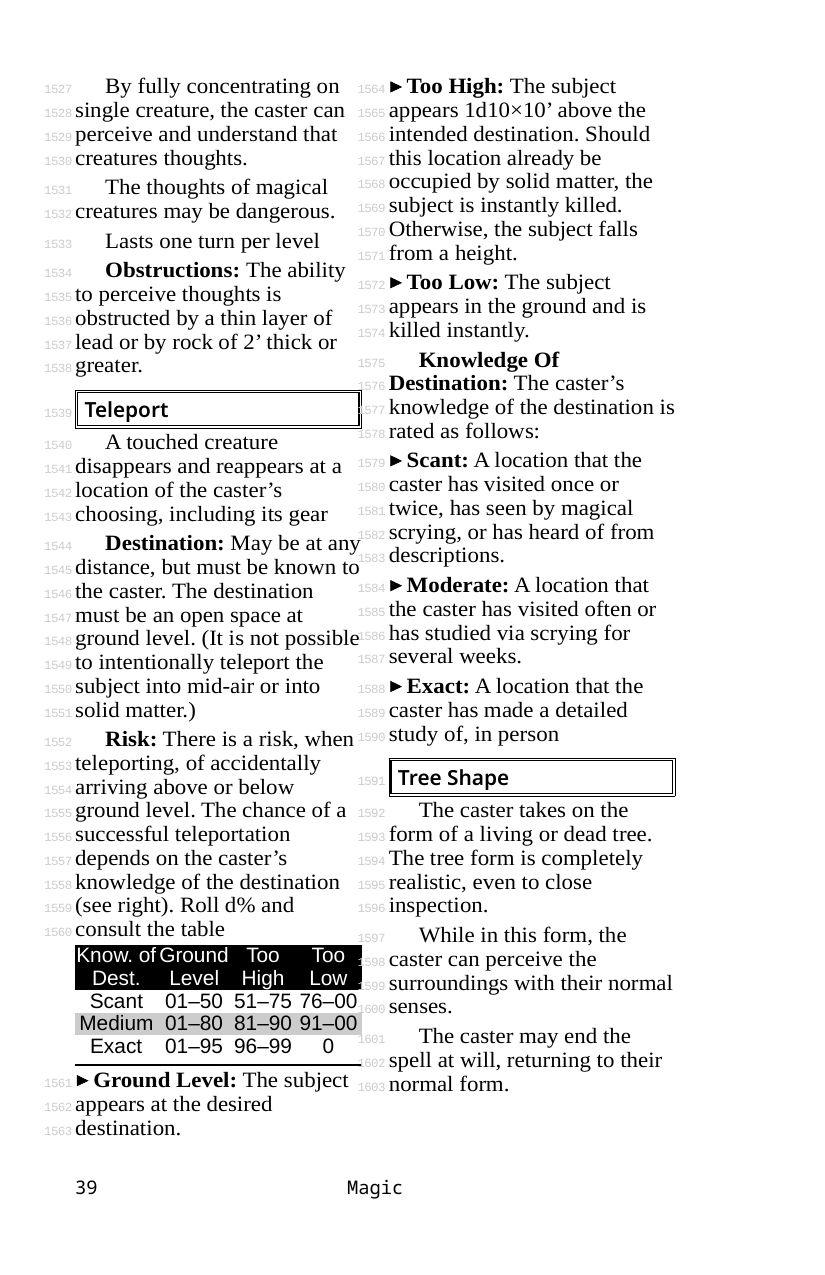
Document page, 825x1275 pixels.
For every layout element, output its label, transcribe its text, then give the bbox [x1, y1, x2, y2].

list Too low: The subject appears in the ground and is killed instantly. [388, 271, 675, 342]
list Too high: The subject appears 1d10×10’ above the intended destination. Should this location already be occupied by solid matter, the subject is instantly killed. Otherwise, the subject falls from a height. [388, 75, 675, 265]
table_cell 0 [295, 1035, 362, 1064]
subtitle Teleport [78, 393, 358, 425]
text Obstructions: The ability to perceive thoughts is obstructed by a thin layer of lead or by rock of 2’ thick or greater. [75, 259, 362, 378]
table_header Ground Level [157, 945, 231, 990]
text The thoughts of magical creatures may be dangerous. [75, 176, 362, 223]
table_cell 81–90 [231, 1013, 295, 1035]
subtitle Tree Shape [392, 761, 672, 793]
table_cell Medium [75, 1013, 157, 1035]
table_cell 76–00 [295, 990, 362, 1013]
table_cell 01–95 [157, 1035, 231, 1064]
table_cell 96–99 [231, 1035, 295, 1064]
table_cell Scant [75, 990, 157, 1013]
list Exact: A location that the caster has made a detailed study of, in person [388, 675, 675, 746]
text The caster takes on the form of a living or dead tree. The tree form is completely realistic, even to close inspection. [388, 799, 675, 918]
table_cell 01–50 [157, 990, 231, 1013]
list Scant: A location that the caster has visited once or twice, has seen by magical scrying, or has heard of from descriptions. [388, 449, 675, 568]
text A touched creature disappears and reappears at a location of the caster’s choosing, including its gear [75, 431, 362, 526]
text Destination: May be at any distance, but must be known to the caster. The destination must be an open space at ground level. (It is not possible to intentionally teleport the subject into mid-air or into solid matter.) [75, 532, 362, 722]
table_header Too Low [295, 945, 362, 990]
table_cell 91–00 [295, 1013, 362, 1035]
text Knowledge of destination: The caster’s knowledge of the destination is rated as follows: [388, 348, 675, 443]
text The caster may end the spell at will, returning to their normal form. [388, 1025, 675, 1096]
text By fully concentrating on single creature, the caster can perceive and understand that creatures thoughts. [75, 75, 362, 170]
table_header Too High [231, 945, 295, 990]
table_cell 51–75 [231, 990, 295, 1013]
text While in this form, the caster can perceive the surroundings with their normal senses. [388, 924, 675, 1019]
table_header Know. of Dest. [75, 945, 157, 990]
table_cell 01–80 [157, 1013, 231, 1035]
text Risk: There is a risk, when teleporting, of accidentally arriving above or below ground level. The chance of a successful teleportation depends on the caster’s knowledge of the destination (see right). Roll d% and consult the table [75, 728, 362, 941]
list Moderate: A location that the caster has visited often or has studied via scrying for several weeks. [388, 574, 675, 669]
table_cell Exact [75, 1035, 157, 1064]
list Ground level: The subject appears at the desired destination. [75, 1069, 362, 1140]
text Lasts one turn per level [75, 229, 362, 253]
